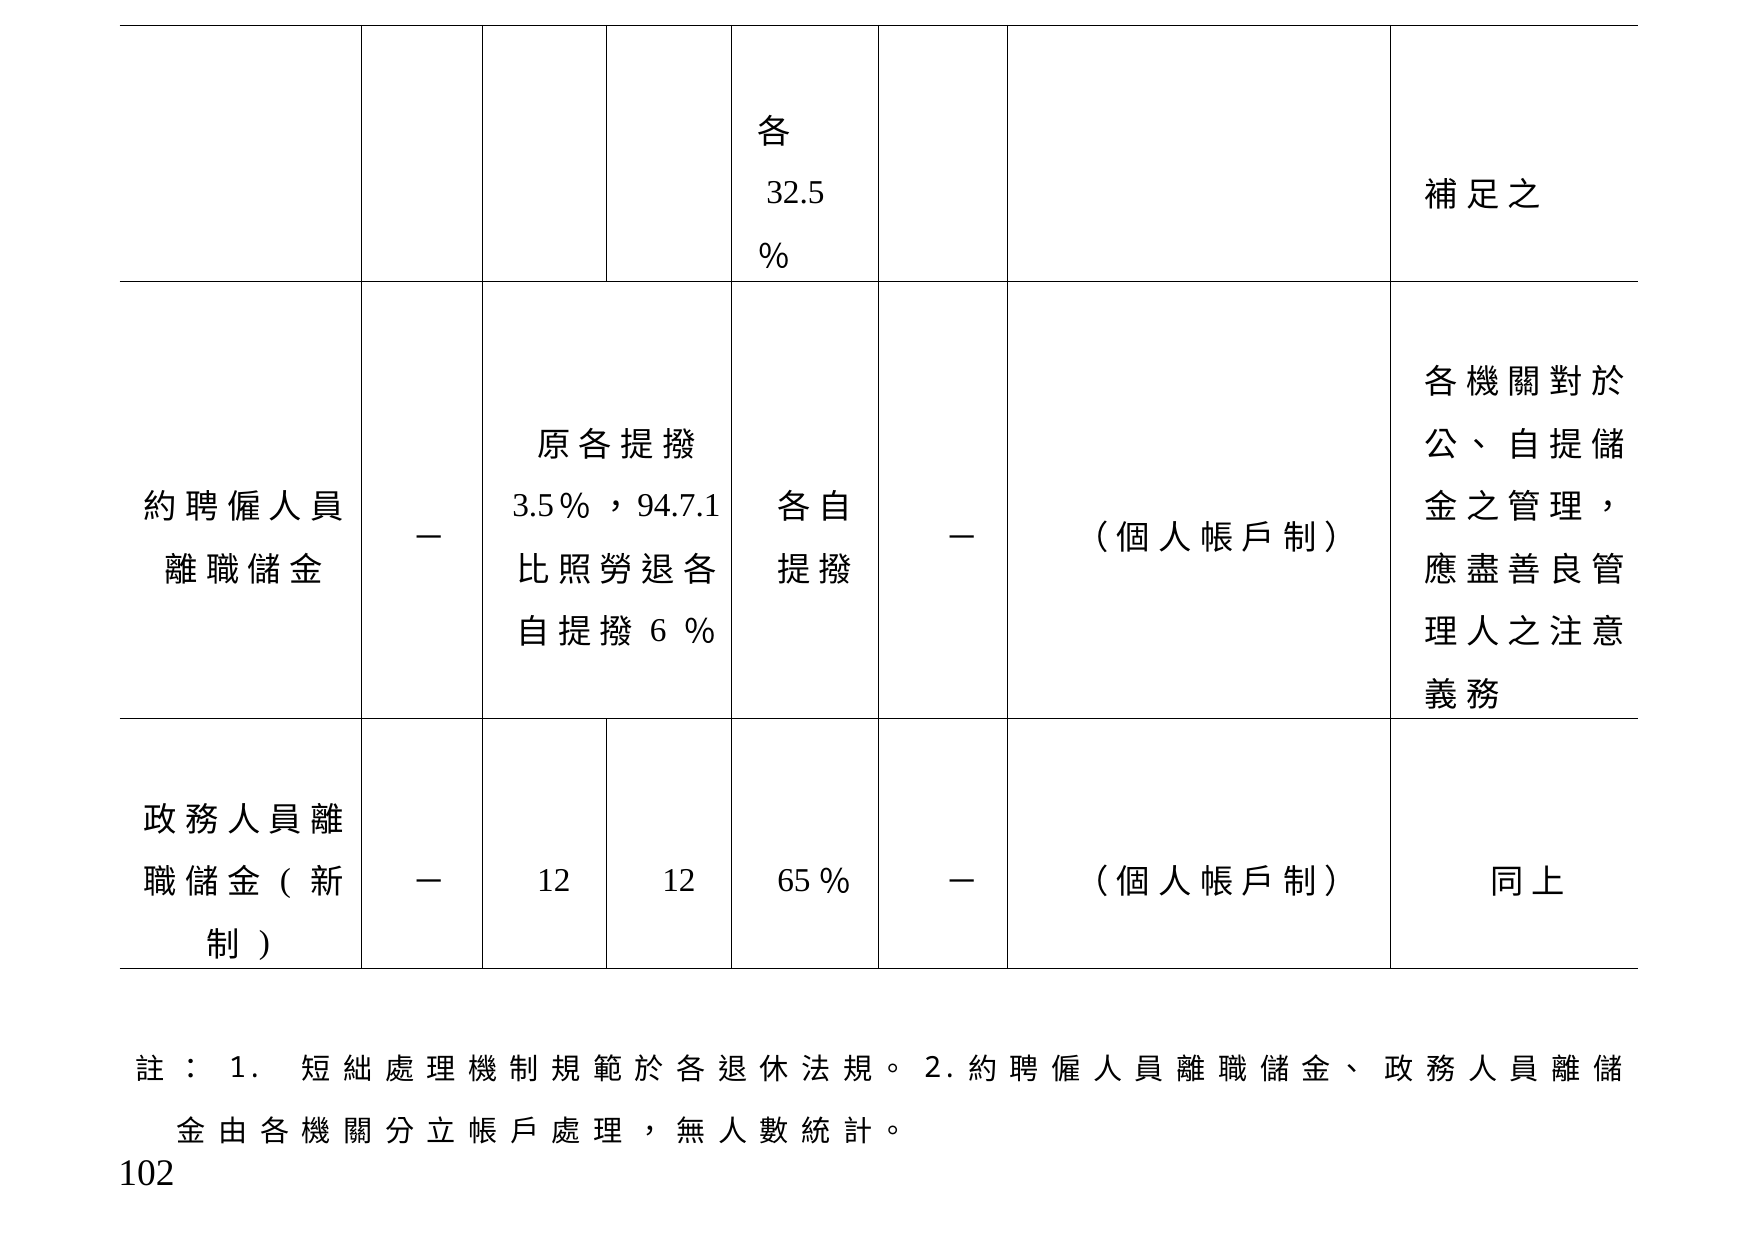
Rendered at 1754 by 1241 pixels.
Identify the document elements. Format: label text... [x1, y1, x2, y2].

text 註：1. 短絀處理機制規範於各退休法規。2.約聘僱人員離職儲金、政務人員離儲金由各機關分立帳戶處理，無人數統計。 [128, 1025, 1628, 1150]
table_cell [1008, 26, 1390, 281]
table_cell － [879, 282, 1007, 718]
table_cell 各32.5％ [732, 26, 878, 281]
table_cell [607, 26, 731, 281]
table_cell （個人帳戶制） [1008, 282, 1390, 718]
table_cell 原各提撥3.5％，94.7.1比照勞退各自提撥6％ [483, 282, 731, 718]
table_cell 12 [483, 719, 606, 968]
table_cell 政務人員離職儲金(新制) [120, 719, 361, 968]
table_cell － [362, 719, 482, 968]
table_cell 補足之 [1391, 26, 1637, 281]
table_cell 約聘僱人員離職儲金 [120, 282, 361, 718]
table_cell 各自提撥 [732, 282, 878, 718]
table_cell （個人帳戶制） [1008, 719, 1390, 968]
table_cell 12 [607, 719, 731, 968]
table_cell 65％ [732, 719, 878, 968]
table_cell 同上 [1391, 719, 1637, 968]
table_cell － [362, 282, 482, 718]
table_cell [483, 26, 606, 281]
table_cell [362, 26, 482, 281]
table_cell [120, 26, 361, 281]
table_cell － [879, 719, 1007, 968]
table_cell 各機關對於公、自提儲金之管理，應盡善良管理人之注意義務 [1391, 282, 1637, 718]
table_cell [879, 26, 1007, 281]
